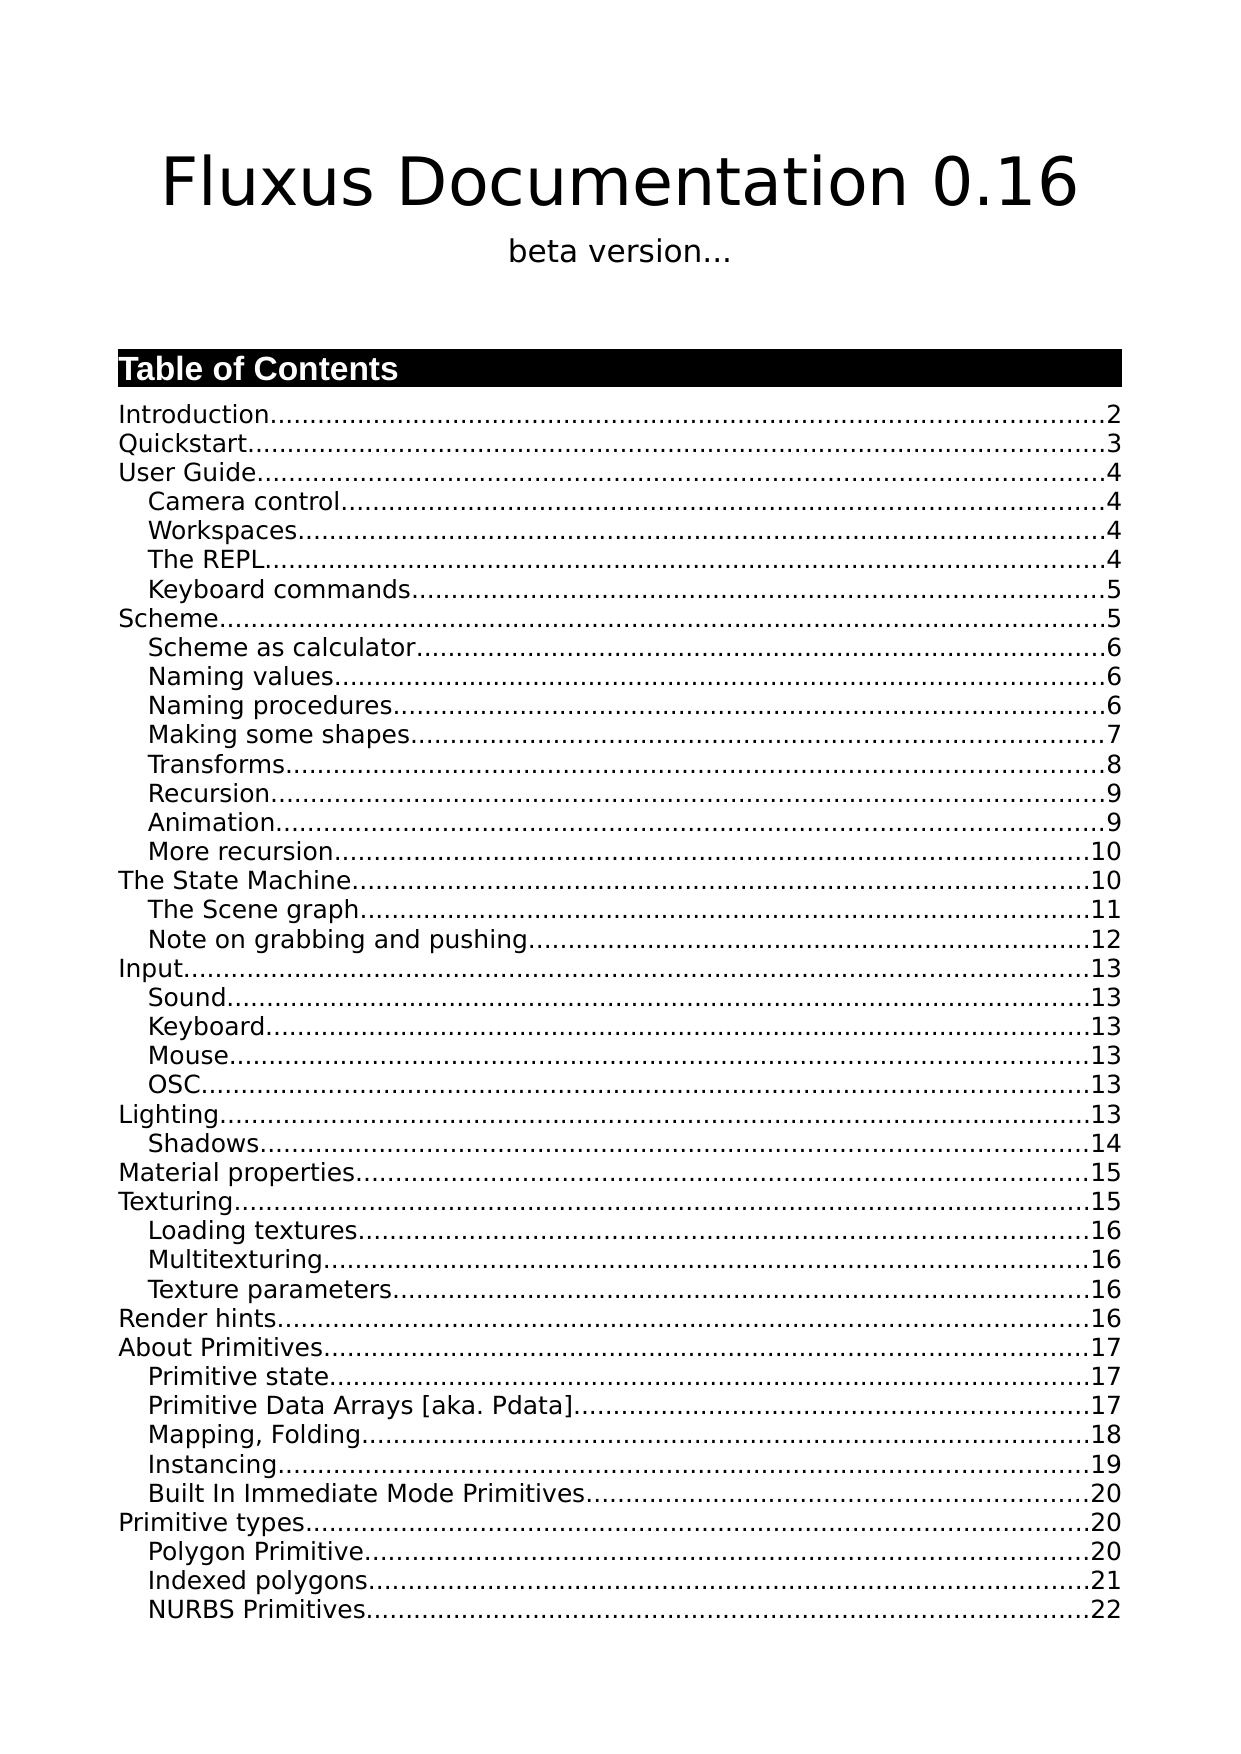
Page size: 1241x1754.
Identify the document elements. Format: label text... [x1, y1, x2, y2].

text Scheme 5 [118, 604, 1122, 633]
subtitle Fluxus Documentation 0.16 [118, 143, 1122, 221]
text Mouse 13 [148, 1042, 1122, 1071]
text Texturing 15 [118, 1187, 1122, 1217]
text The Scene graph 11 [148, 896, 1122, 925]
text Shadows 14 [148, 1129, 1122, 1158]
text Loading textures 16 [148, 1217, 1122, 1246]
text Mapping, Folding 18 [148, 1421, 1122, 1450]
text OSC 13 [148, 1071, 1122, 1100]
text Primitive types 20 [118, 1508, 1122, 1537]
text Primitive state 17 [148, 1362, 1122, 1392]
text Scheme as calculator 6 [148, 633, 1122, 662]
text Polygon Primitive 20 [148, 1537, 1122, 1567]
text The REPL 4 [148, 546, 1122, 575]
text Introduction 2 [118, 400, 1122, 429]
text Texture parameters 16 [148, 1275, 1122, 1304]
text Camera control 4 [148, 487, 1122, 517]
text More recursion 10 [148, 837, 1122, 867]
text Multitexturing 16 [148, 1246, 1122, 1275]
text Input 13 [118, 954, 1122, 983]
text Lighting 13 [118, 1100, 1122, 1129]
subtitle Table of Contents [118, 349, 1122, 387]
text Naming values 6 [148, 662, 1122, 692]
text Quickstart 3 [118, 429, 1122, 458]
text Indexed polygons 21 [148, 1567, 1122, 1596]
text Keyboard 13 [148, 1012, 1122, 1042]
text beta version... [118, 233, 1122, 269]
text Making some shapes 7 [148, 721, 1122, 750]
text Sound 13 [148, 983, 1122, 1012]
text Render hints 16 [118, 1304, 1122, 1333]
text NURBS Primitives 22 [148, 1596, 1122, 1625]
text Material properties 15 [118, 1158, 1122, 1187]
text About Primitives 17 [118, 1333, 1122, 1362]
text Instancing 19 [148, 1450, 1122, 1479]
text Built In Immediate Mode Primitives 20 [148, 1479, 1122, 1508]
text The State Machine 10 [118, 867, 1122, 896]
text Naming procedures 6 [148, 692, 1122, 721]
text Primitive Data Arrays [aka. Pdata] 17 [148, 1392, 1122, 1421]
text Note on grabbing and pushing 12 [148, 925, 1122, 954]
text Transforms 8 [148, 750, 1122, 779]
text Recursion 9 [148, 779, 1122, 808]
text Keyboard commands 5 [148, 575, 1122, 604]
text User Guide 4 [118, 458, 1122, 487]
text Workspaces 4 [148, 517, 1122, 546]
text Animation 9 [148, 808, 1122, 837]
